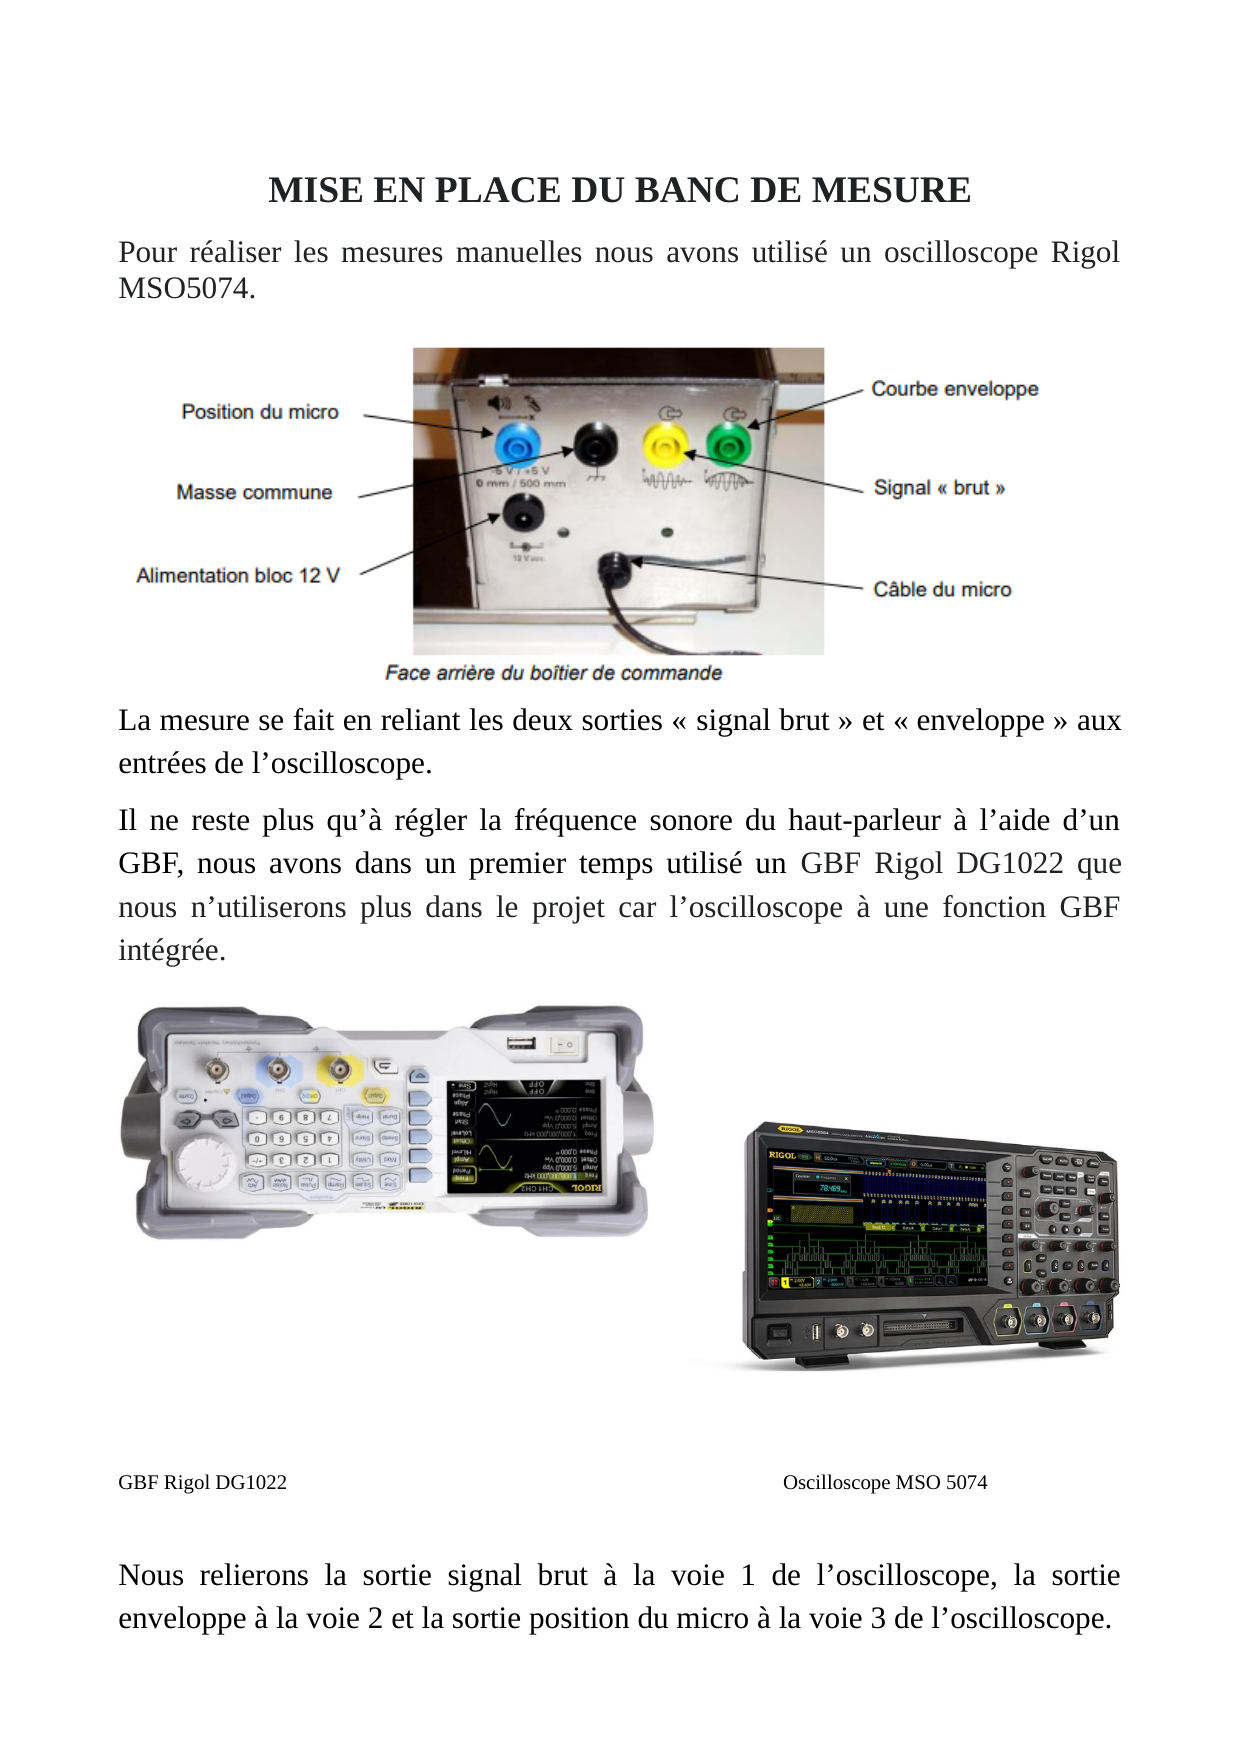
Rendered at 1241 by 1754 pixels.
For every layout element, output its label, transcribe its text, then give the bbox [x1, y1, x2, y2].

text Nous relierons la sortie signal brut à la voie 1 de l’oscilloscope, la sortie enveloppe à la voie 2 et la sortie position du micro à la voie 3 de l’oscilloscope. [118, 1557, 1122, 1636]
text La mesure se fait en reliant les deux sorties « signal brut » et « enveloppe » aux entrées de l’oscilloscope. [118, 698, 1122, 780]
picture [119, 988, 654, 1277]
text Pour réaliser les mesures manuelles nous avons utilisé un oscilloscope Rigol MSO5074. [118, 233, 1122, 305]
text Il ne reste plus qu’à régler la fréquence sonore du haut-parleur à l’aide d’un GBF, nous avons dans un premier temps utilisé un GBF Rigol DG1022 que nous n’utiliserons plus dans le projet car l’oscilloscope à une fonction GBF intégrée. [118, 802, 1122, 967]
picture [136, 328, 1041, 694]
text MISE EN PLACE DU BANC DE MESURE [118, 167, 1122, 210]
text GBF Rigol DG1022 Oscilloscope MSO 5074 [118, 1470, 1122, 1494]
picture [687, 1057, 1172, 1421]
